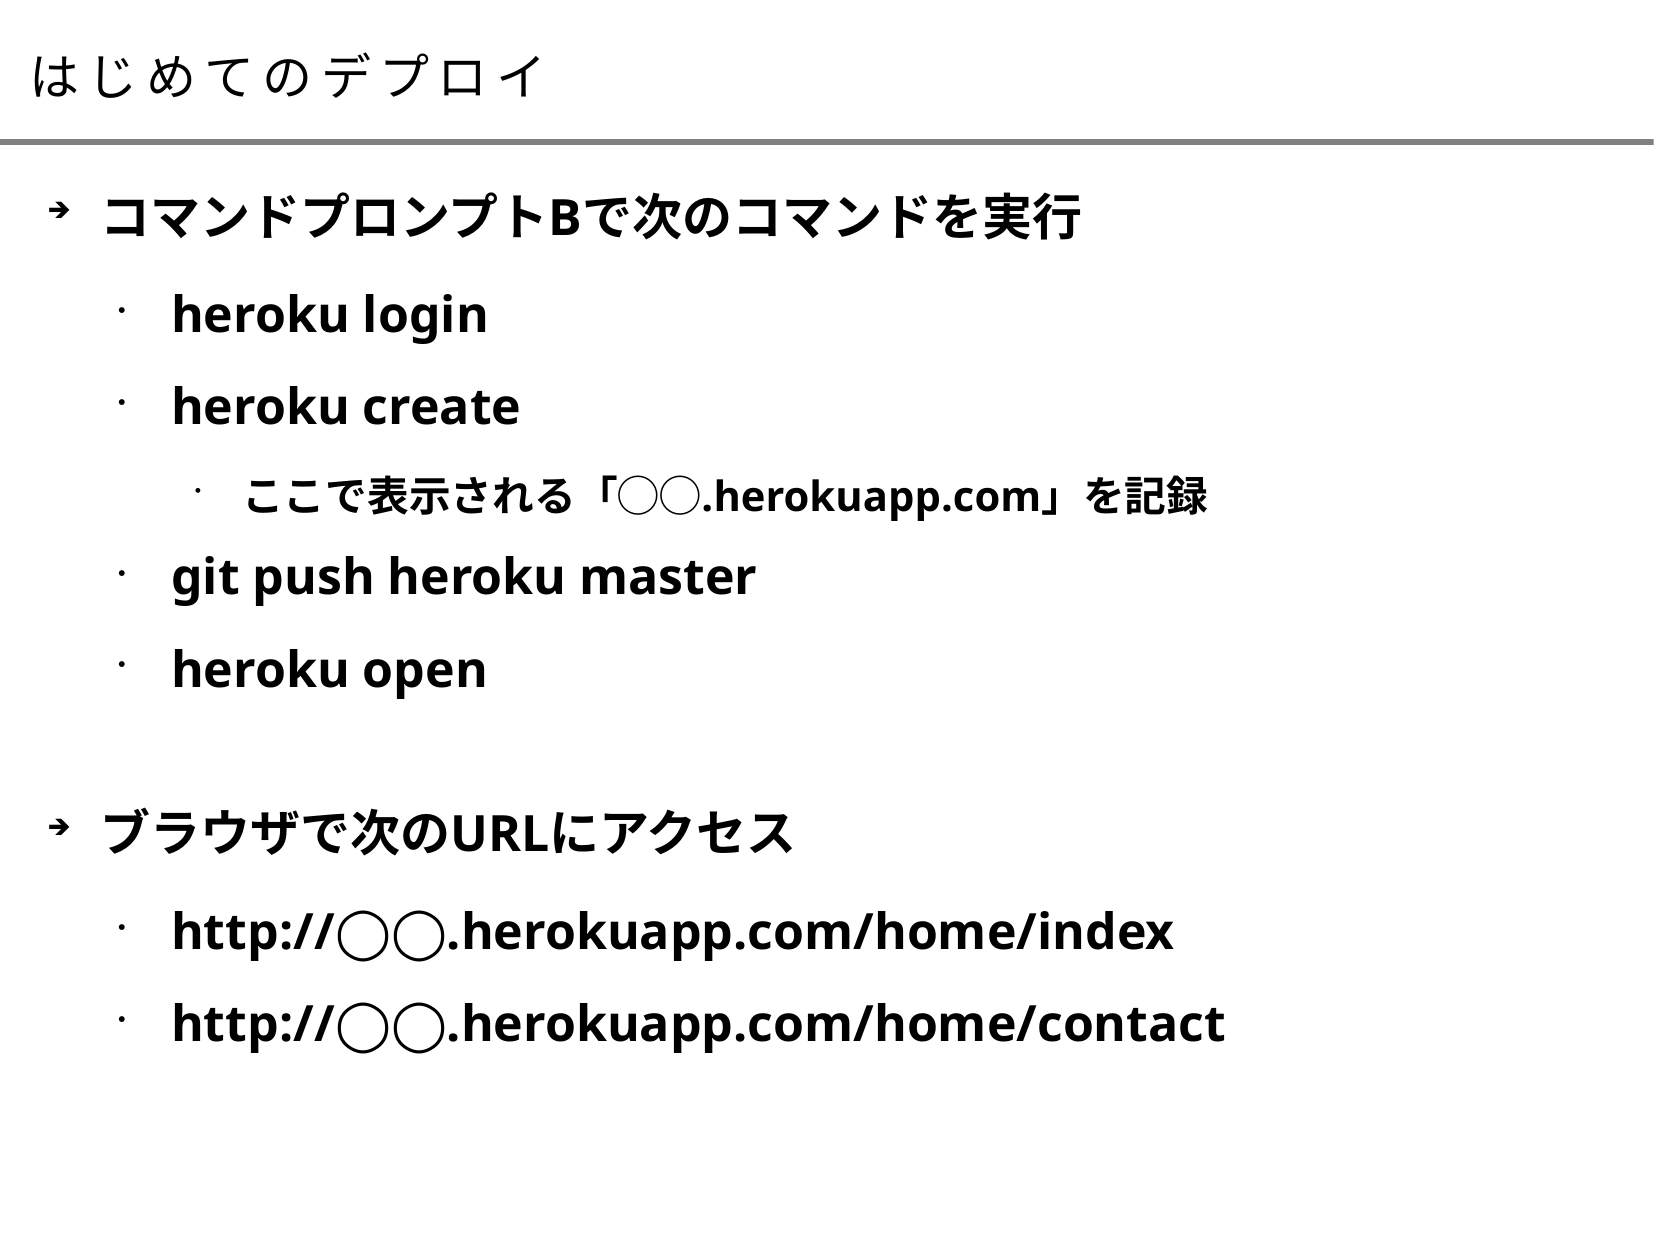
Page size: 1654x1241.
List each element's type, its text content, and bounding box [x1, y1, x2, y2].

list コマンドプロンプトBで次のコマンドを実行 heroku login heroku create ここで表示される「◯◯.herokuapp.com」を記録 git push heroku master heroku open ブラウザで次のURLにアクセス http://◯◯.herokuapp.com/home/index http://◯◯.herokuapp.com/home/contact [29, 177, 1625, 1152]
title はじめてのデプロイ [29, 29, 1625, 119]
